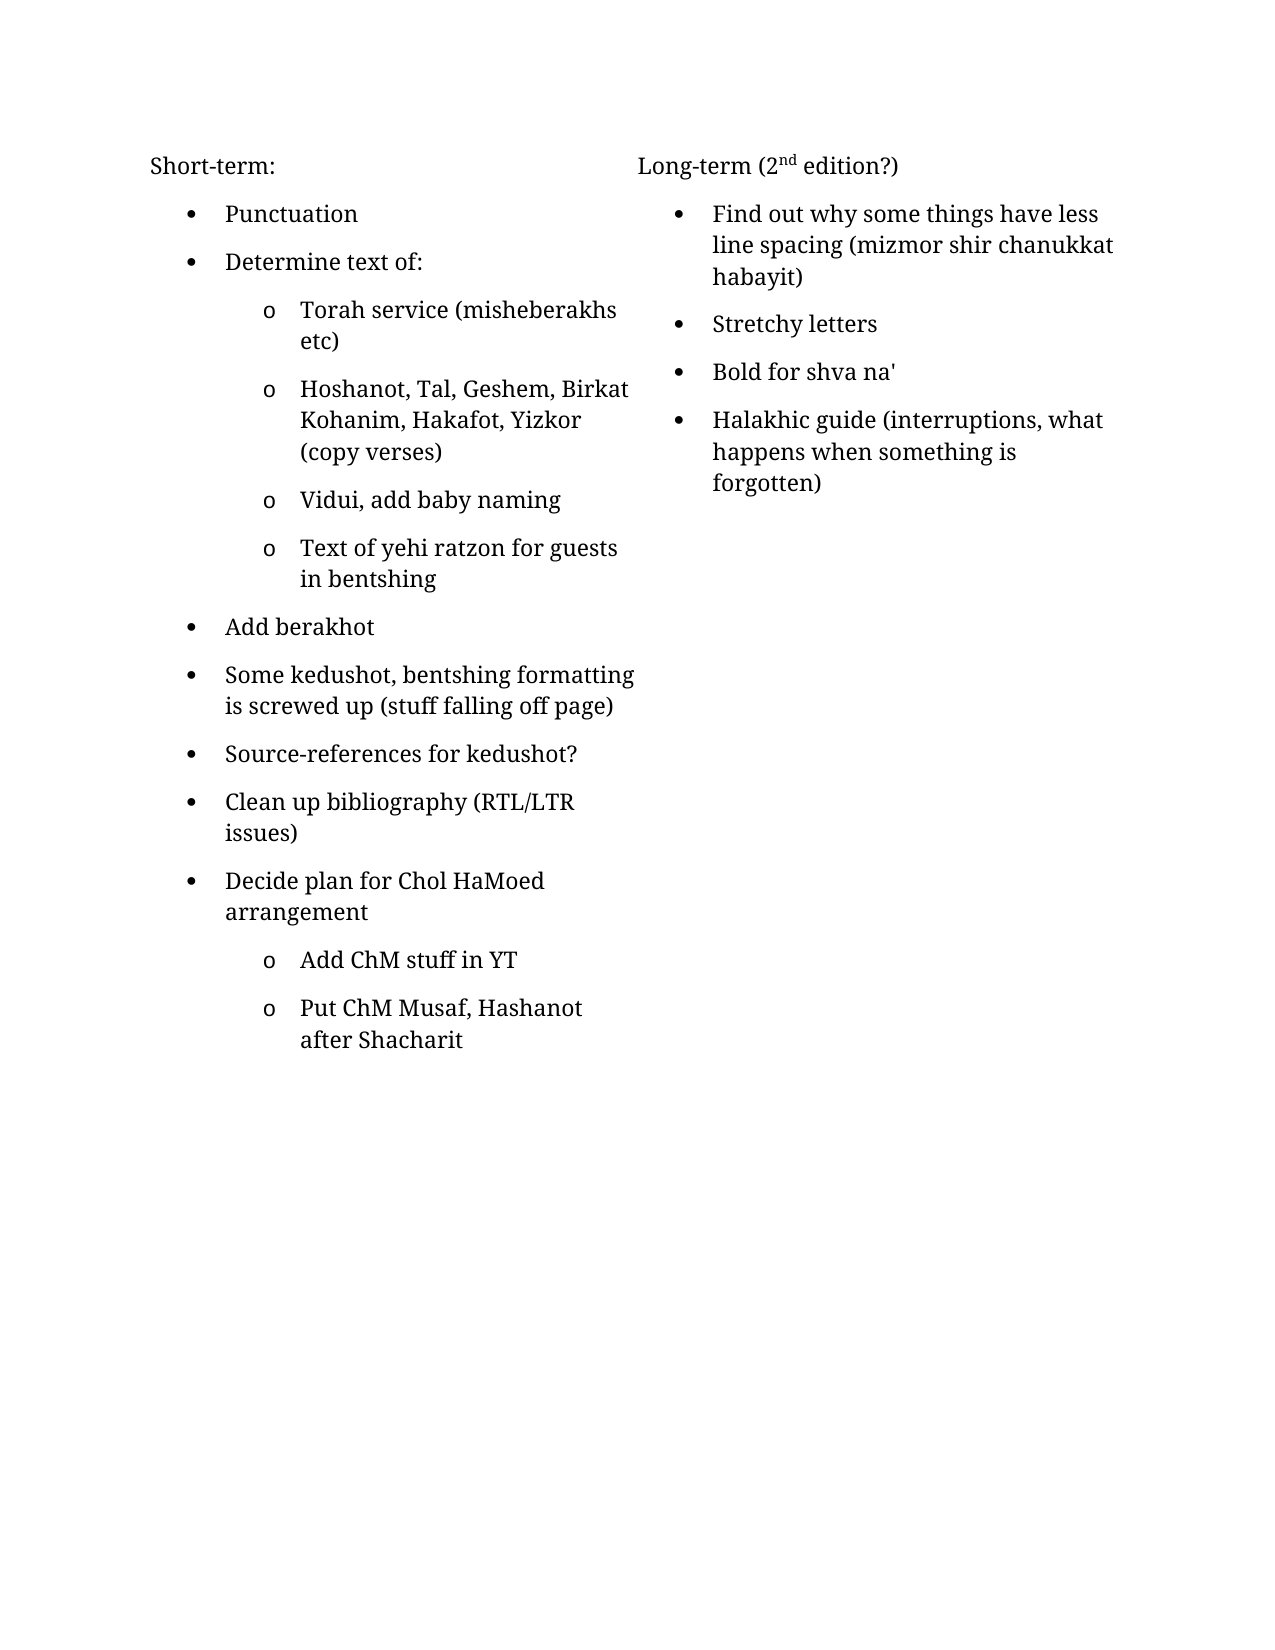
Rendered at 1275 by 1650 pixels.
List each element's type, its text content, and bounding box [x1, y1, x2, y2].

list Find out why some things have less line spacing (mizmor shir chanukkat habayit) [675, 198, 1125, 292]
list Add ChM stuff in YT [262, 944, 637, 976]
text Short-term: [150, 150, 637, 181]
list Stretchy letters [675, 308, 1125, 339]
list Decide plan for Chol HaMoed arrangement [187, 865, 637, 927]
list Put ChM Musaf, Hashanot after Shacharit [262, 992, 637, 1055]
list Determine text of: [187, 246, 637, 277]
list Some kedushot, bentshing formatting is screwed up (stuff falling off page) [187, 659, 637, 721]
list Long-term (2nd edition?) [637, 150, 1125, 181]
list Add berakhot [187, 611, 637, 642]
list Text of yehi ratzon for guests in bentshing [262, 532, 637, 594]
list Punctuation [187, 198, 637, 229]
list Torah service (misheberakhs etc) [262, 294, 637, 356]
list Vidui, add baby naming [262, 483, 637, 515]
list Halakhic guide (interruptions, what happens when something is forgotten) [675, 404, 1125, 498]
list Clean up bibliography (RTL/LTR issues) [187, 786, 637, 848]
list Hoshanot, Tal, Geshem, Birkat Kohanim, Hakafot, Yizkor (copy verses) [262, 373, 637, 467]
list Bold for shva na' [675, 356, 1125, 387]
list Source-references for kedushot? [187, 738, 637, 769]
